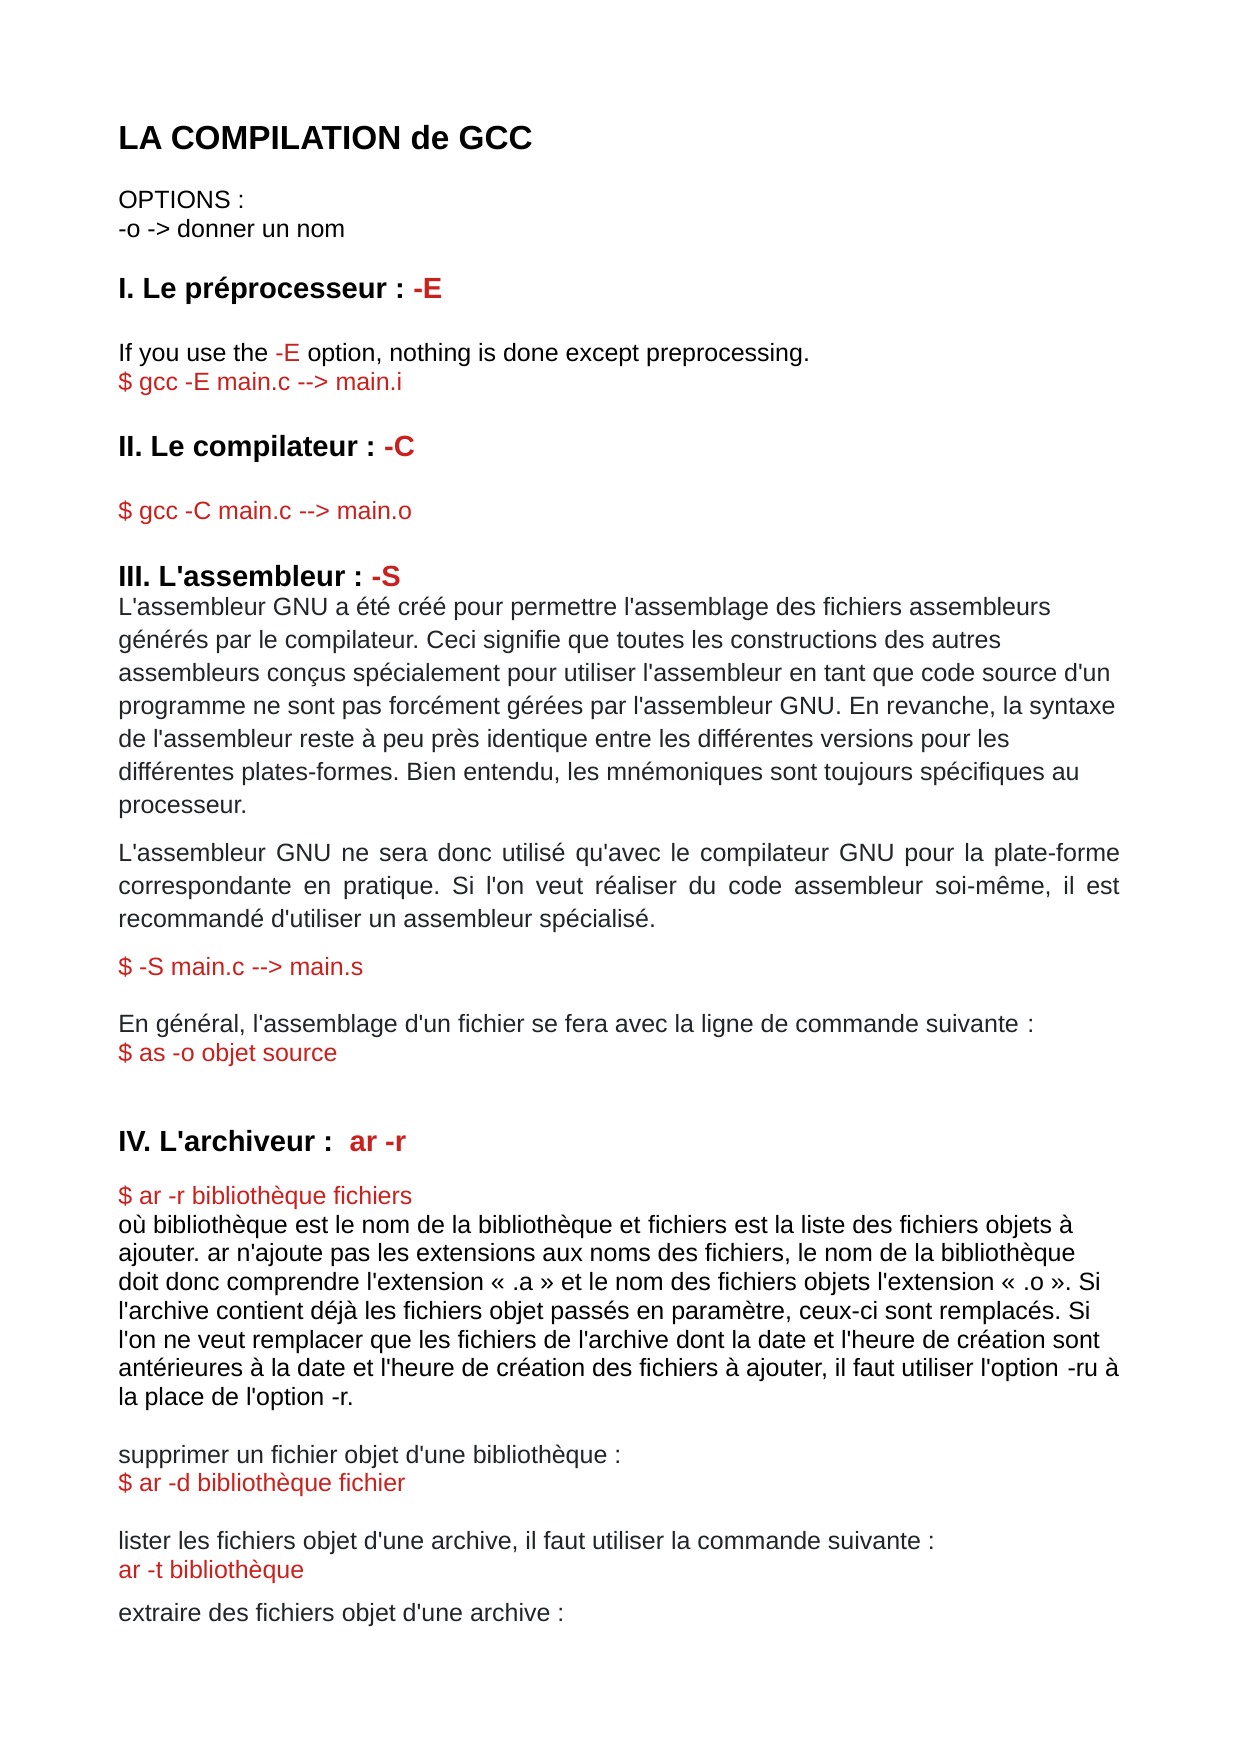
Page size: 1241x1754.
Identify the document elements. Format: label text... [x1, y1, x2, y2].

text $ ar -d bibliothèque fichier [118, 1468, 1122, 1497]
text I. Le préprocesseur : -E [118, 272, 1122, 305]
text LA COMPILATION de GCC [118, 118, 1122, 157]
text IV. L'archiveur : ar -r [118, 1124, 1122, 1157]
text $ ar -r bibliothèque fichiers [118, 1181, 1122, 1209]
text L'assembleur GNU a été créé pour permettre l'assemblage des fichiers assembleurs générés par le compilateur. Ceci signifie que toutes les constructions des autres assembleurs conçus spécialement pour utiliser l'assembleur en tant que code source d'un programme ne sont pas forcément gérées par l'assembleur GNU. En revanche, la syntaxe de l'assembleur reste à peu près identique entre les différentes versions pour les différentes plates-formes. Bien entendu, les mnémoniques sont toujours spécifiques au processeur. [118, 592, 1122, 819]
text $ gcc -E main.c --> main.i [118, 367, 1122, 396]
text $ as -o objet source [118, 1038, 1122, 1066]
text extraire des fichiers objet d'une archive : [118, 1598, 1122, 1627]
text -o -> donner un nom [118, 214, 1122, 243]
text If you use the -E option, nothing is done except preprocessing. [118, 338, 1122, 367]
text ar -t bibliothèque [118, 1554, 1122, 1583]
text L'assembleur GNU ne sera donc utilisé qu'avec le compilateur GNU pour la plate-forme correspondante en pratique. Si l'on veut réaliser du code assembleur soi-même, il est recommandé d'utiliser un assembleur spécialisé. [118, 838, 1122, 933]
text III. L'assembleur : -S [118, 558, 1122, 592]
text $ gcc -C main.c --> main.o [118, 496, 1122, 525]
text OPTIONS : [118, 185, 1122, 214]
text supprimer un fichier objet d'une bibliothèque : [118, 1439, 1122, 1468]
text lister les fichiers objet d'une archive, il faut utiliser la commande suivante : [118, 1526, 1122, 1554]
text En général, l'assemblage d'un fichier se fera avec la ligne de commande suivante : [118, 1009, 1122, 1038]
text $ -S main.c --> main.s [118, 951, 1122, 980]
text II. Le compilateur : -C [118, 429, 1122, 463]
text où bibliothèque est le nom de la bibliothèque et fichiers est la liste des fichiers objets à ajouter. ar n'ajoute pas les extensions aux noms des fichiers, le nom de la bibliothèque doit donc comprendre l'extension « .a » et le nom des fichiers objets l'extension « .o ». Si l'archive contient déjà les fichiers objet passés en paramètre, ceux-ci sont remplacés. Si l'on ne veut remplacer que les fichiers de l'archive dont la date et l'heure de création sont antérieures à la date et l'heure de création des fichiers à ajouter, il faut utiliser l'option -ru à la place de l'option -r. [118, 1209, 1122, 1411]
